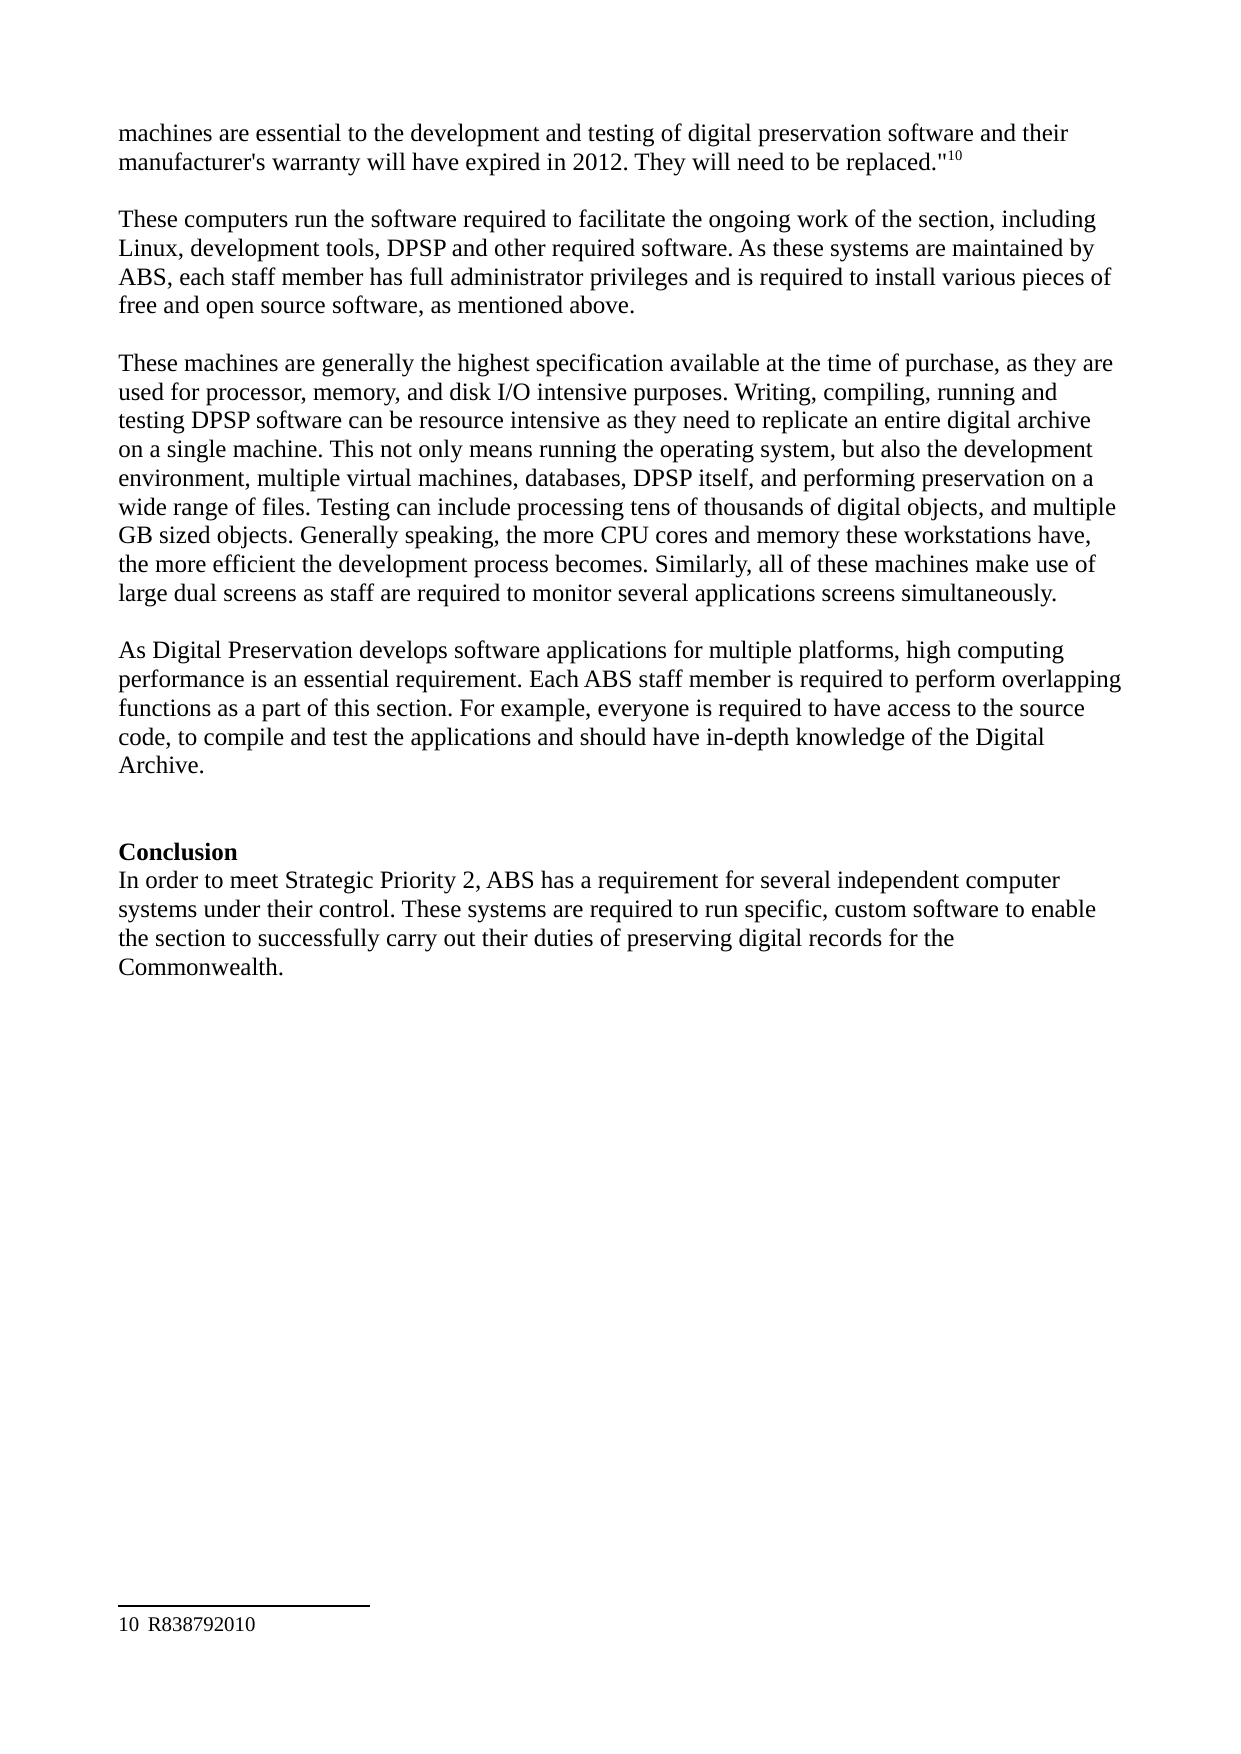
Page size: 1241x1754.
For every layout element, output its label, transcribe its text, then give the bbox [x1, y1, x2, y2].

text These computers run the software required to facilitate the ongoing work of the section, including Linux, development tools, DPSP and other required software. As these systems are maintained by ABS, each staff member has full administrator privileges and is required to install various pieces of free and open source software, as mentioned above. [118, 204, 1122, 319]
text In order to meet Strategic Priority 2, ABS has a requirement for several independent computer systems under their control. These systems are required to run specific, custom software to enable the section to successfully carry out their duties of preserving digital records for the Commonwealth. [118, 866, 1122, 981]
text Conclusion [118, 837, 1122, 866]
text These machines are generally the highest specification available at the time of purchase, as they are used for processor, memory, and disk I/O intensive purposes. Writing, compiling, running and testing DPSP software can be resource intensive as they need to replicate an entire digital archive on a single machine. This not only means running the operating system, but also the development environment, multiple virtual machines, databases, DPSP itself, and performing preservation on a wide range of files. Testing can include processing tens of thousands of digital objects, and multiple GB sized objects. Generally speaking, the more CPU cores and memory these workstations have, the more efficient the development process becomes. Similarly, all of these machines make use of large dual screens as staff are required to monitor several applications screens simultaneously. [118, 348, 1122, 607]
text machines are essential to the development and testing of digital preservation software and their manufacturer's warranty will have expired in 2012. They will need to be replaced." [118, 118, 1122, 204]
text R838792010 [118, 1612, 1122, 1636]
text As Digital Preservation develops software applications for multiple platforms, high computing performance is an essential requirement. Each ABS staff member is required to perform overlapping functions as a part of this section. For example, everyone is required to have access to the source code, to compile and test the applications and should have in-depth knowledge of the Digital Archive. [118, 636, 1122, 779]
